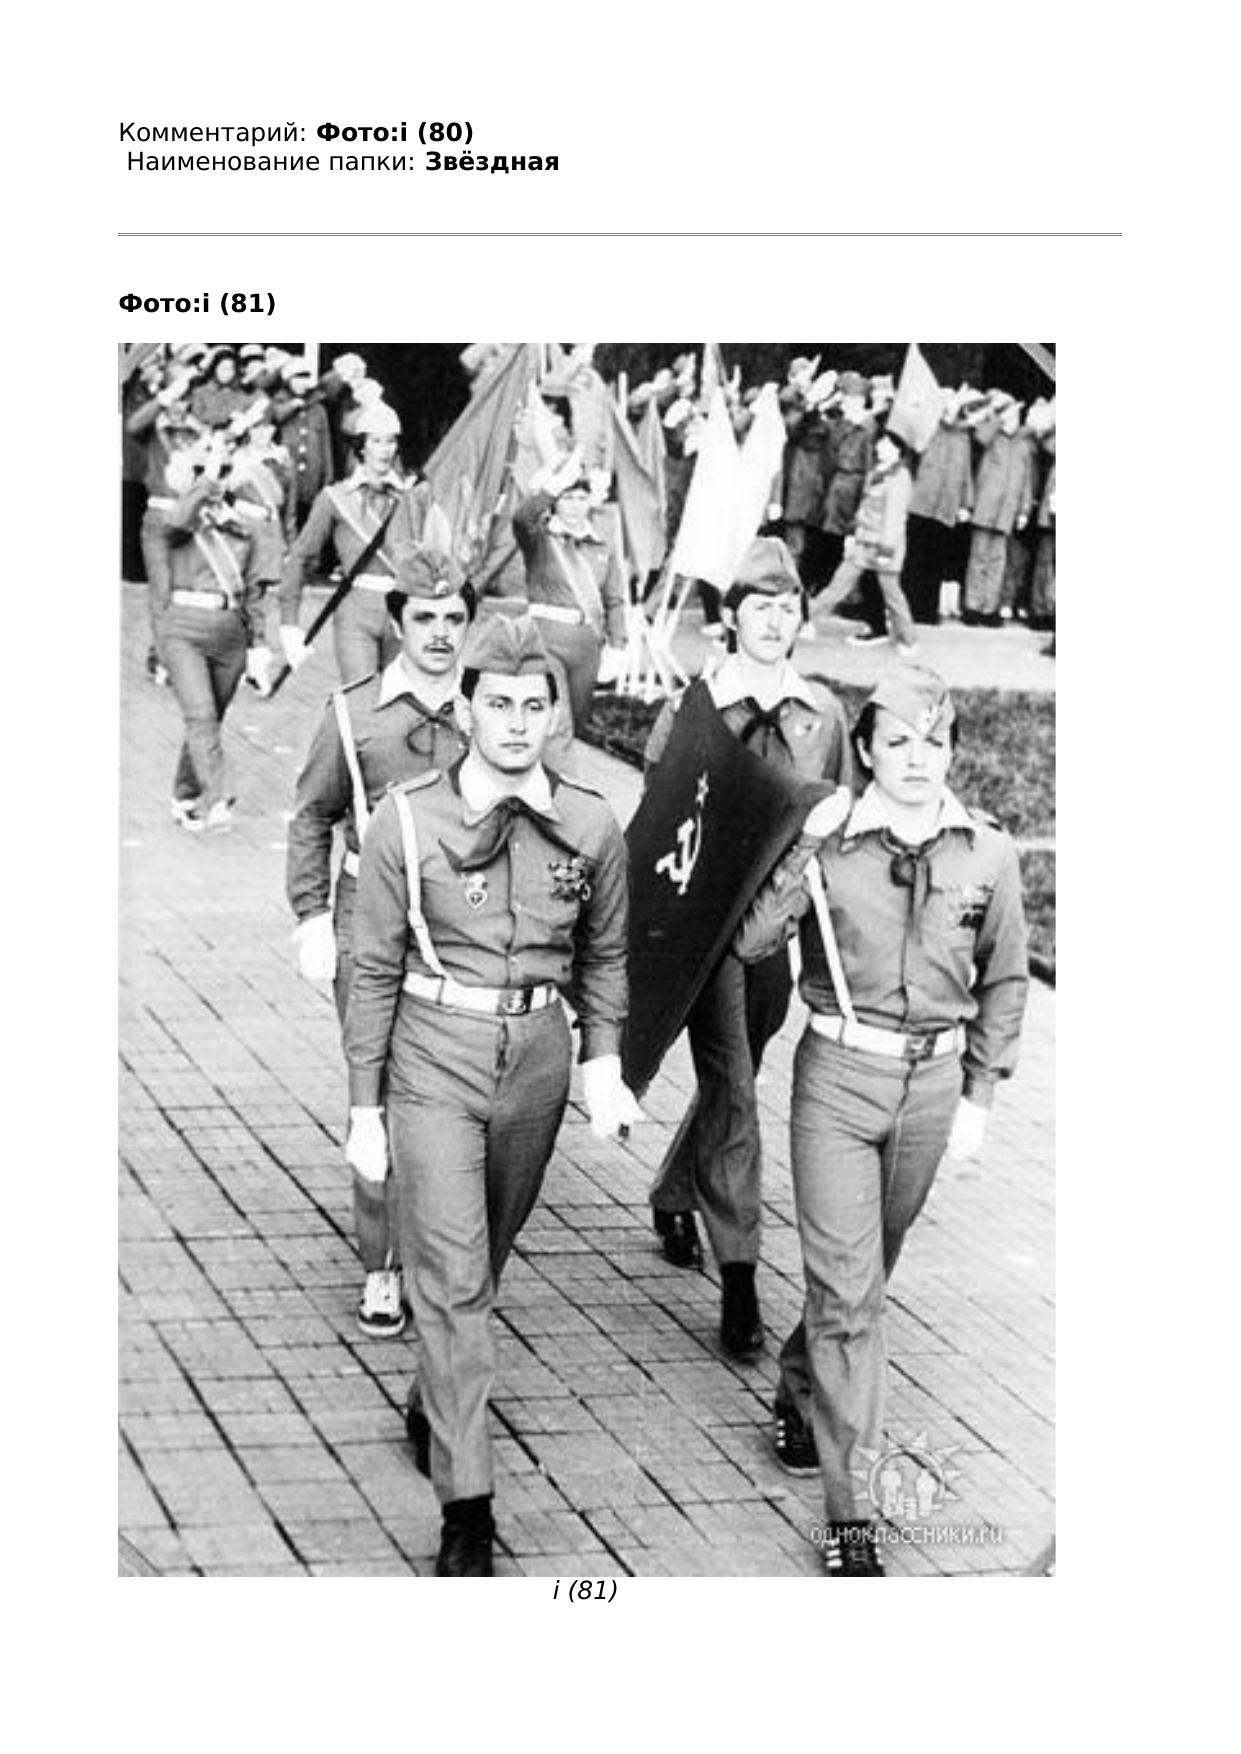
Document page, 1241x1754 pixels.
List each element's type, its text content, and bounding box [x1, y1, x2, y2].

picture [118, 343, 1056, 1577]
text i (81) [118, 1577, 1056, 1606]
subtitle Фото:i (81) [118, 289, 1122, 319]
text Комментарий: Фото:i (80) Наименование папки: Звёздная [118, 118, 1122, 206]
